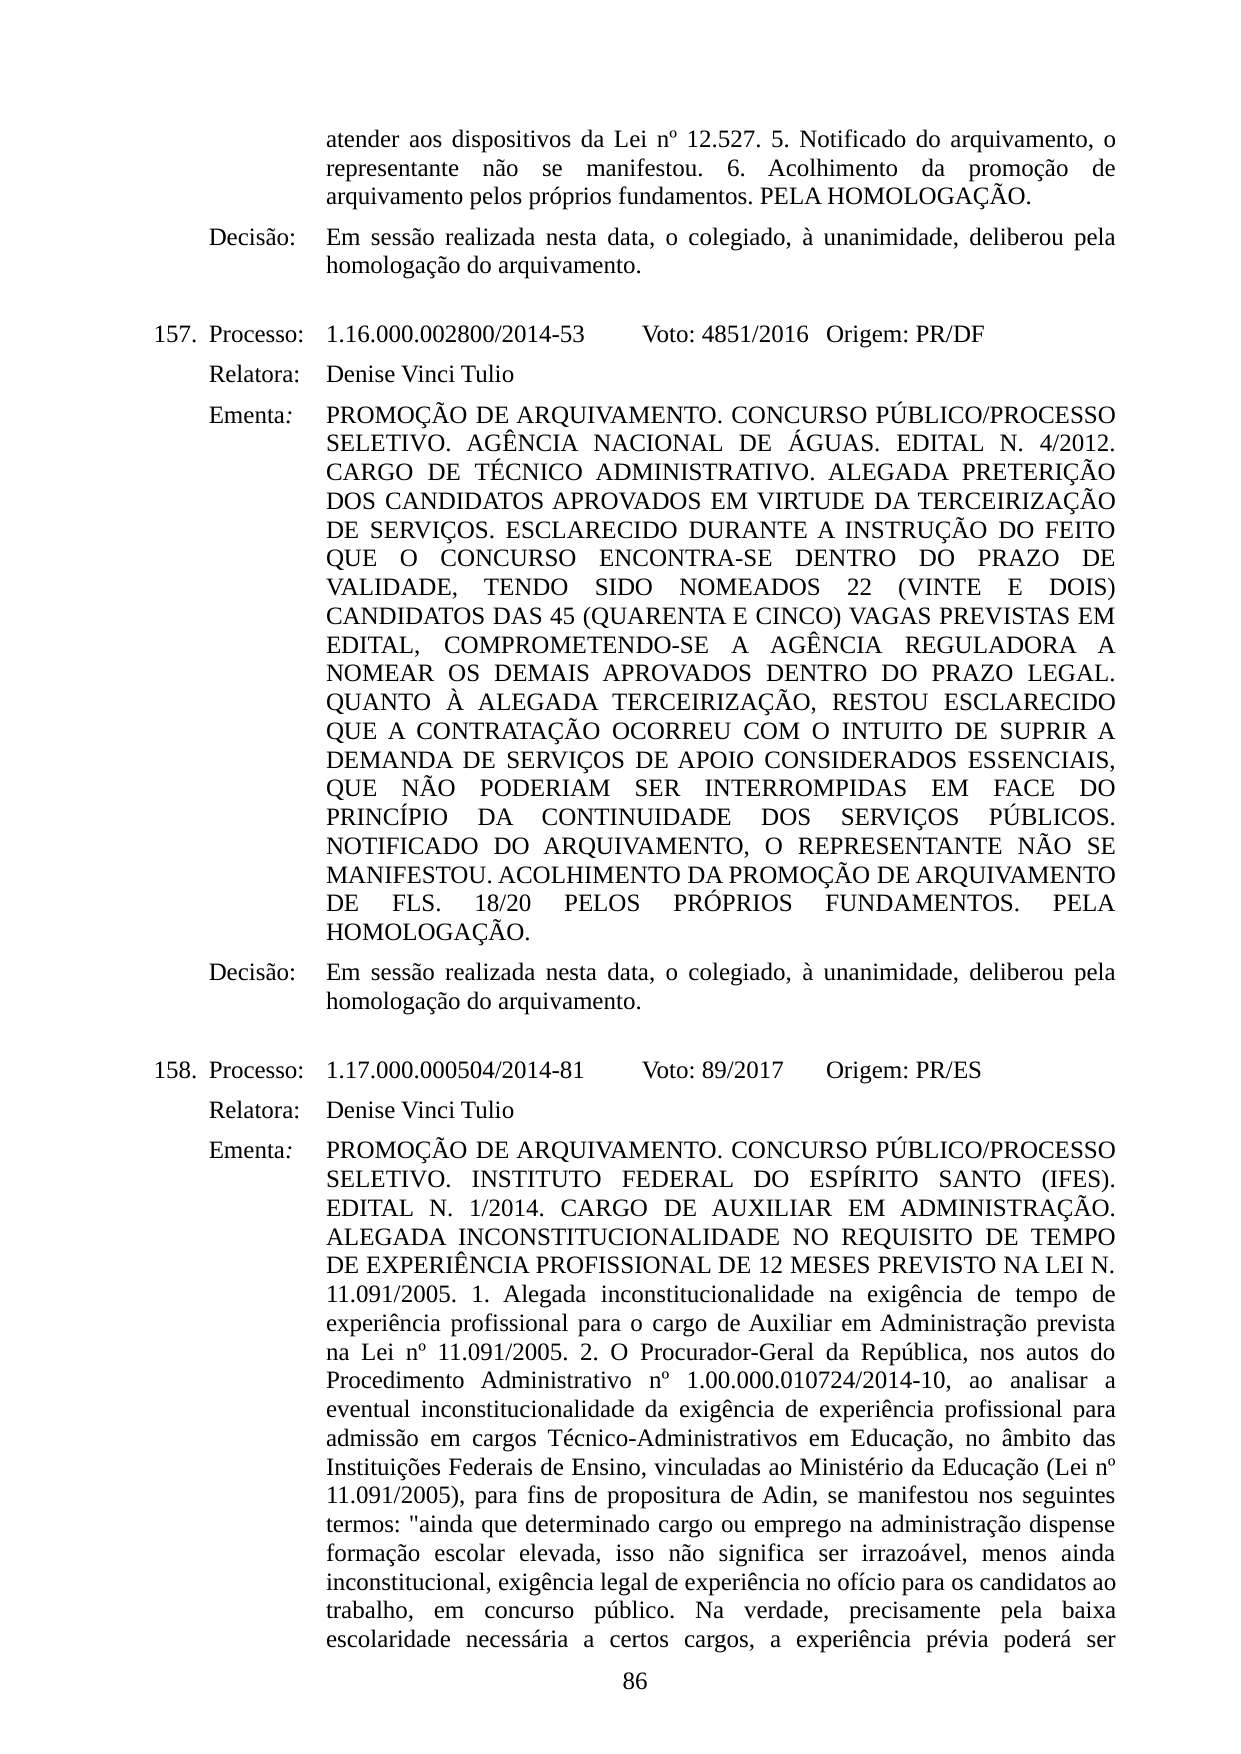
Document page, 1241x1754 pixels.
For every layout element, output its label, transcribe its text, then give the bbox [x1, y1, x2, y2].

table_cell PROMOÇÃO DE ARQUIVAMENTO. CONCURSO PÚBLICO/PROCESSO SELETIVO. INSTITUTO FEDERAL DO ESPÍRITO SANTO (IFES). EDITAL N. 1/2014. CARGO DE AUXILIAR EM ADMINISTRAÇÃO. ALEGADA INCONSTITUCIONALIDADE NO REQUISITO DE TEMPO DE EXPERIÊNCIA PROFISSIONAL DE 12 MESES PREVISTO NA LEI N. 11.091/2005. 1. Alegada inconstitucionalidade na exigência de tempo de experiência profissional para o cargo de Auxiliar em Administração prevista na Lei nº 11.091/2005. 2. O Procurador-Geral da República, nos autos do Procedimento Administrativo nº 1.00.000.010724/2014-10, ao analisar a eventual inconstitucionalidade da exigência de experiência profissional para admissão em cargos Técnico-Administrativos em Educação, no âmbito das Instituições Federais de Ensino, vinculadas ao Ministério da Educação (Lei nº 11.091/2005), para fins de propositura de Adin, se manifestou nos seguintes termos: "ainda que determinado cargo ou emprego na administração dispense formação escolar elevada, isso não significa ser irrazoável, menos ainda inconstitucional, exigência legal de experiência no ofício para os candidatos ao trabalho, em concurso público. Na verdade, precisamente pela baixa escolaridade necessária a certos cargos, a experiência prévia poderá ser [320, 1130, 1122, 1659]
table_cell [148, 354, 203, 394]
table_cell atender aos dispositivos da Lei nº 12.527. 5. Notificado do arquivamento, o representante não se manifestou. 6. Acolhimento da promoção de arquivamento pelos próprios fundamentos. PELA HOMOLOGAÇÃO. [320, 118, 1122, 216]
table_header Origem: PR/ES [820, 1049, 1122, 1089]
table_cell [148, 1130, 203, 1659]
table_header Voto: 4851/2016 [636, 314, 820, 354]
table_cell Em sessão realizada nesta data, o colegiado, à unanimidade, deliberou pela homologação do arquivamento. [320, 952, 1122, 1021]
table_cell [148, 118, 203, 216]
table_cell [148, 216, 203, 285]
table_header 1.17.000.000504/2014-81 [320, 1049, 636, 1089]
table_cell Relatora: [203, 354, 320, 394]
table_cell [148, 1090, 203, 1130]
table_cell Ementa: [203, 1130, 320, 1659]
table_cell Ementa: [203, 394, 320, 952]
table_header 157. [148, 314, 203, 354]
table_cell [148, 394, 203, 952]
table_cell Decisão: [203, 216, 320, 285]
table_cell Denise Vinci Tulio [320, 354, 1122, 394]
table_cell Em sessão realizada nesta data, o colegiado, à unanimidade, deliberou pela homologação do arquivamento. [320, 216, 1122, 285]
table_cell [203, 118, 320, 216]
table_header 158. [148, 1049, 203, 1089]
table_cell Denise Vinci Tulio [320, 1090, 1122, 1130]
table_header Origem: PR/DF [820, 314, 1122, 354]
table_header Processo: [203, 1049, 320, 1089]
table_cell [148, 952, 203, 1021]
table_header Processo: [203, 314, 320, 354]
table_cell PROMOÇÃO DE ARQUIVAMENTO. CONCURSO PÚBLICO/PROCESSO SELETIVO. AGÊNCIA NACIONAL DE ÁGUAS. EDITAL N. 4/2012. CARGO DE TÉCNICO ADMINISTRATIVO. ALEGADA PRETERIÇÃO DOS CANDIDATOS APROVADOS EM VIRTUDE DA TERCEIRIZAÇÃO DE SERVIÇOS. ESCLARECIDO DURANTE A INSTRUÇÃO DO FEITO QUE O CONCURSO ENCONTRA-SE DENTRO DO PRAZO DE VALIDADE, TENDO SIDO NOMEADOS 22 (VINTE E DOIS) CANDIDATOS DAS 45 (QUARENTA E CINCO) VAGAS PREVISTAS EM EDITAL, COMPROMETENDO-SE A AGÊNCIA REGULADORA A NOMEAR OS DEMAIS APROVADOS DENTRO DO PRAZO LEGAL. QUANTO À ALEGADA TERCEIRIZAÇÃO, RESTOU ESCLARECIDO QUE A CONTRATAÇÃO OCORREU COM O INTUITO DE SUPRIR A DEMANDA DE SERVIÇOS DE APOIO CONSIDERADOS ESSENCIAIS, QUE NÃO PODERIAM SER INTERROMPIDAS EM FACE DO PRINCÍPIO DA CONTINUIDADE DOS SERVIÇOS PÚBLICOS. NOTIFICADO DO ARQUIVAMENTO, O REPRESENTANTE NÃO SE MANIFESTOU. ACOLHIMENTO DA PROMOÇÃO DE ARQUIVAMENTO DE FLS. 18/20 PELOS PRÓPRIOS FUNDAMENTOS. PELA HOMOLOGAÇÃO. [320, 394, 1122, 952]
table_header 1.16.000.002800/2014-53 [320, 314, 636, 354]
table_cell Relatora: [203, 1090, 320, 1130]
table_header Voto: 89/2017 [636, 1049, 820, 1089]
table_cell Decisão: [203, 952, 320, 1021]
